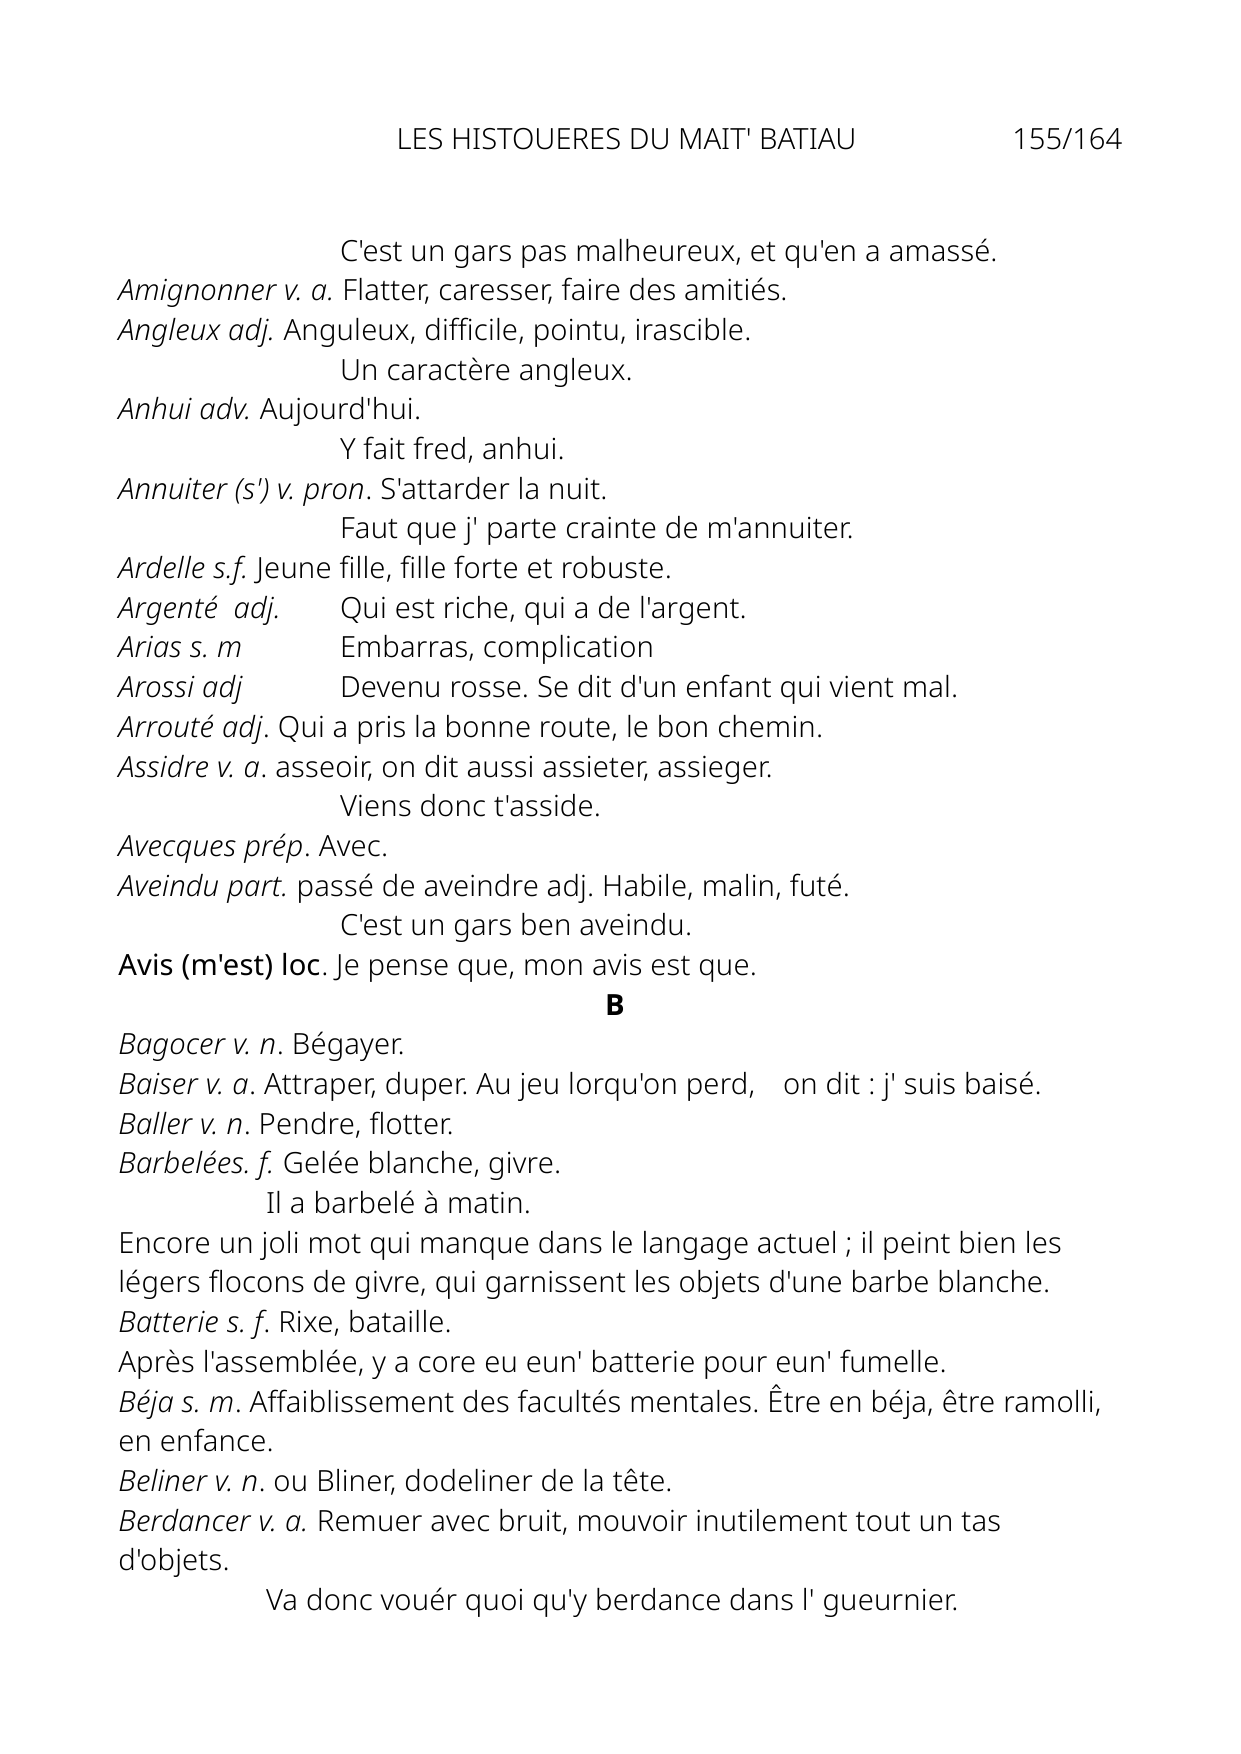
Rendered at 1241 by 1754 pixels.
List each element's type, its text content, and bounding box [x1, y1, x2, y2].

text Barbelées. f. Gelée blanche, givre. [118, 1143, 1119, 1182]
text Anhui adv. Aujourd'hui. [118, 389, 1119, 428]
text Batterie s. f. Rixe, bataille. [118, 1301, 1119, 1341]
text Angleux adj. Anguleux, difficile, pointu, irascible. [118, 309, 1119, 349]
text Avis (m'est) loc. Je pense que, mon avis est que. [118, 944, 1119, 984]
text Faut que j' parte crainte de m'annuiter. [118, 508, 1119, 547]
text Béja s. m. Affaiblissement des facultés mentales. Être en béja, être ramolli, en enfance. [118, 1381, 1119, 1460]
text Baller v. n. Pendre, flotter. [118, 1103, 1119, 1143]
text Beliner v. n. ou Bliner, dodeliner de la tête. [118, 1460, 1119, 1500]
text Un caractère angleux. [118, 349, 1119, 389]
text Bagocer v. n. Bégayer. [118, 1024, 1119, 1063]
text B [118, 984, 1119, 1024]
text Argenté adj. Qui est riche, qui a de l'argent. [118, 587, 1119, 627]
text Arrouté adj. Qui a pris la bonne route, le bon chemin. [118, 706, 1119, 746]
text Va donc vouér quoi qu'y berdance dans l' gueurnier. [118, 1579, 1119, 1619]
text Y fait fred, anhui. [118, 428, 1119, 468]
text C'est un gars pas malheureux, et qu'en a amassé. [118, 230, 1119, 269]
text Viens donc t'asside. [118, 786, 1119, 825]
text Baiser v. a. Attraper, duper. Au jeu lorqu'on perd, on dit : j' suis baisé. [118, 1063, 1119, 1103]
text Amignonner v. a. Flatter, caresser, faire des amitiés. [118, 269, 1119, 309]
text Annuiter (s') v. pron. S'attarder la nuit. [118, 468, 1119, 508]
text Avecques prép. Avec. [118, 825, 1119, 865]
text Ardelle s.f. Jeune fille, fille forte et robuste. [118, 547, 1119, 587]
text Encore un joli mot qui manque dans le langage actuel ; il peint bien les légers flocons de givre, qui garnissent les objets d'une barbe blanche. [118, 1222, 1119, 1301]
text Arias s. m Embarras, complication [118, 627, 1119, 666]
text Berdancer v. a. Remuer avec bruit, mouvoir inutilement tout un tas d'objets. [118, 1500, 1119, 1579]
text Il a barbelé à matin. [118, 1182, 1119, 1222]
text C'est un gars ben aveindu. [118, 904, 1119, 944]
text Arossi adj Devenu rosse. Se dit d'un enfant qui vient mal. [118, 666, 1119, 706]
text Après l'assemblée, y a core eu eun' batterie pour eun' fumelle. [118, 1341, 1119, 1381]
text Aveindu part. passé de aveindre adj. Habile, malin, futé. [118, 865, 1119, 904]
text Assidre v. a. asseoir, on dit aussi assieter, assieger. [118, 746, 1119, 786]
